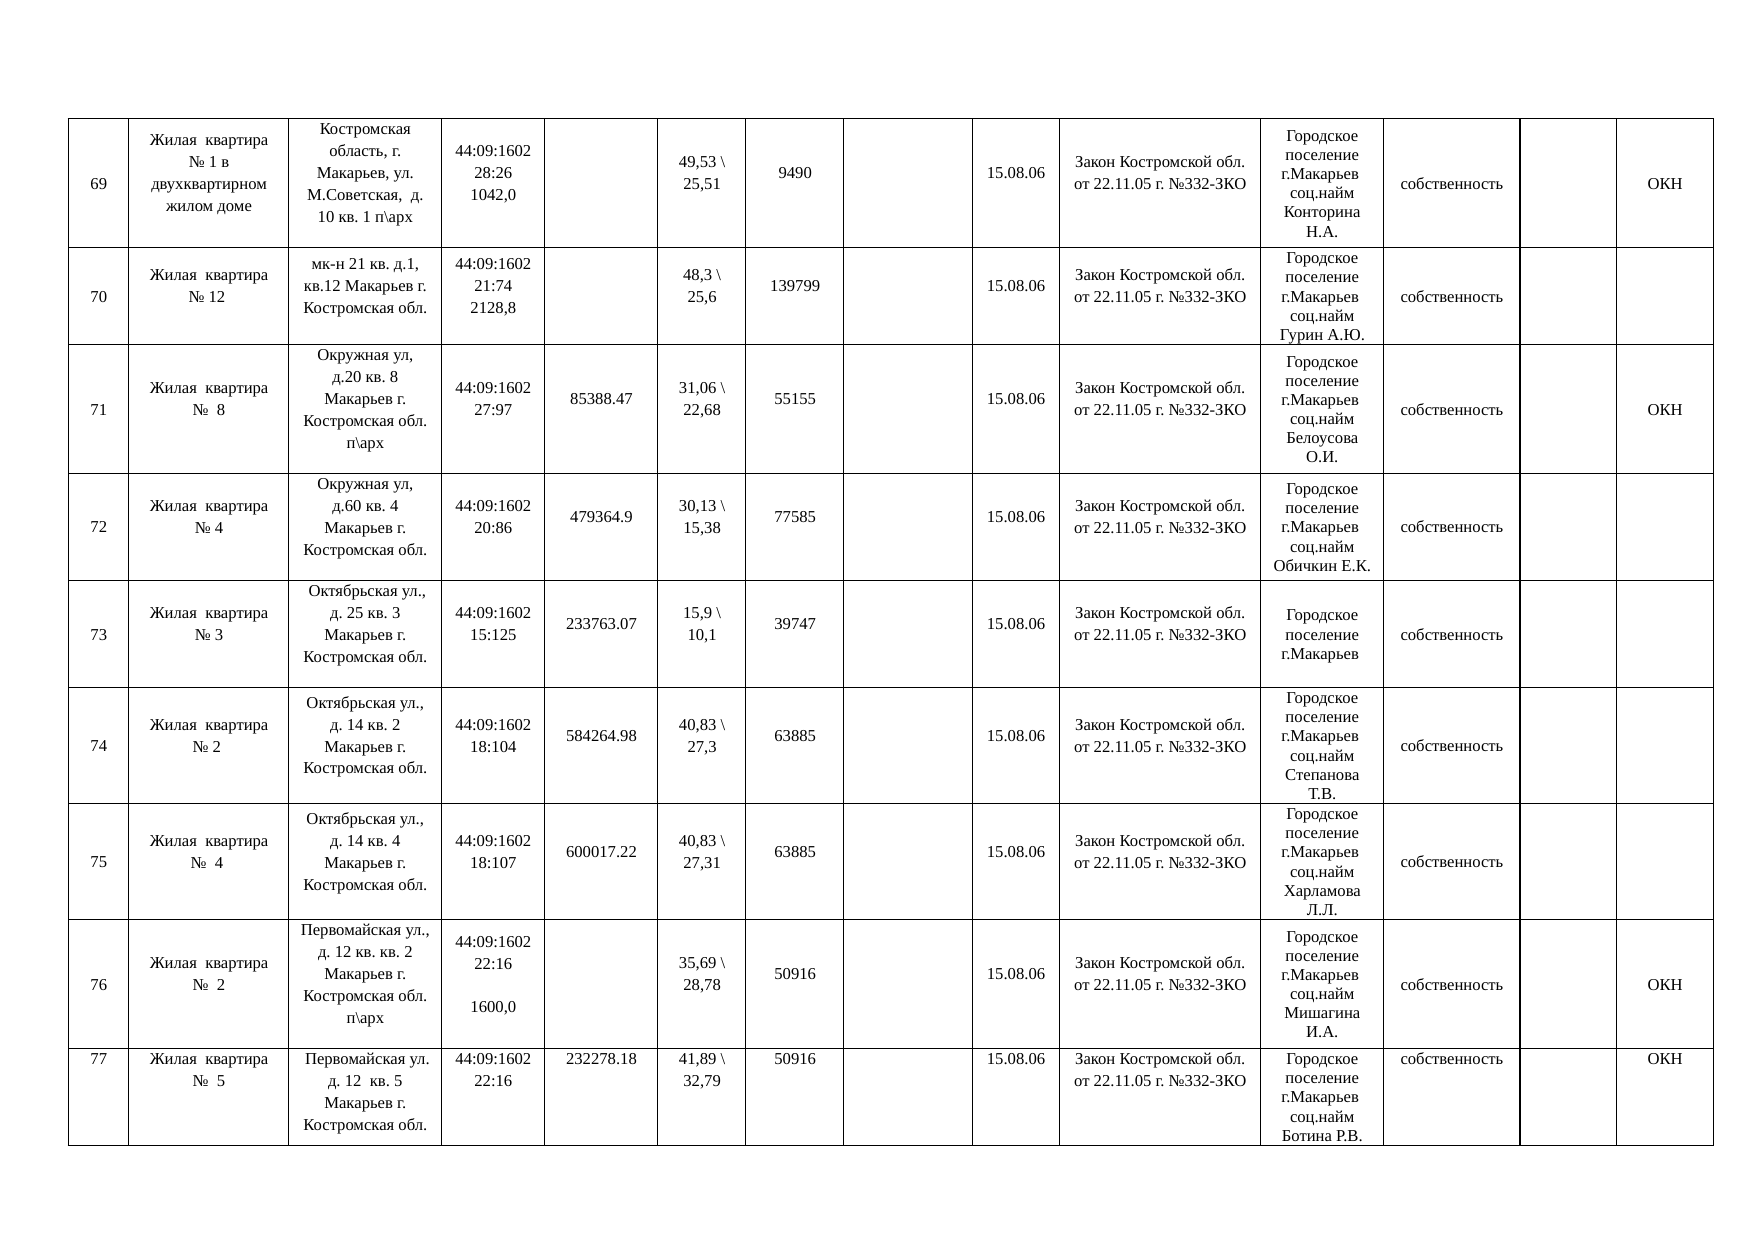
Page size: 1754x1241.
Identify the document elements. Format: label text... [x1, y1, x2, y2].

table_cell [545, 119, 657, 247]
table_cell Городское поселение г.Макарьев соц.найм Обичкин Е.К. [1261, 474, 1383, 580]
table_cell 15.08.06 [973, 345, 1059, 473]
table_cell ОКН [1617, 345, 1713, 473]
table_cell Городское поселение г.Макарьев соц.найм Мишагина И.А. [1261, 920, 1383, 1048]
table_cell Жилая квартира № 1 в двухквартирном жилом доме [129, 119, 288, 247]
table_cell ОКН [1617, 1049, 1713, 1145]
table_cell [844, 119, 972, 247]
table_cell Закон Костромской обл. от 22.11.05 г. №332-ЗКО [1060, 920, 1260, 1048]
table_cell 48,3 \25,6 [658, 248, 745, 344]
table_cell 40,83 \27,3 [658, 688, 745, 803]
table_cell 44:09:160228:26 1042,0 [442, 119, 544, 247]
table_cell 44:09:160227:97 [442, 345, 544, 473]
table_cell [844, 804, 972, 919]
table_cell 44:09:160220:86 [442, 474, 544, 580]
table_cell Жилая квартира № 8 [129, 345, 288, 473]
table_cell 584264,98 [545, 688, 657, 803]
table_cell [1521, 581, 1616, 687]
table_cell 49,53 \25,51 [658, 119, 745, 247]
table_cell 479364,9 [545, 474, 657, 580]
table_cell Октябрьская ул., д. 25 кв. 3 Макарьев г. Костромская обл. [289, 581, 441, 687]
table_cell [1617, 688, 1713, 803]
table_cell Городское поселение г.Макарьев соц.найм Гурин А.Ю. [1261, 248, 1383, 344]
table_cell собственность [1384, 345, 1519, 473]
table_cell Городское поселение г.Макарьев [1261, 581, 1383, 687]
table_cell Городское поселение г.Макарьев соц.найм Конторина Н.А. [1261, 119, 1383, 247]
table_cell собственность [1384, 1049, 1519, 1145]
table_cell 35,69 \28,78 [658, 920, 745, 1048]
table_cell Костромская область, г. Макарьев, ул. М.Советская, д. 10 кв. 1 п\арх [289, 119, 441, 247]
table_cell Окружная ул, д.20 кв. 8 Макарьев г. Костромская обл. п\арх [289, 345, 441, 473]
table_cell 15.08.06 [973, 581, 1059, 687]
table_cell 41,89 \32,79 [658, 1049, 745, 1145]
table_cell [844, 581, 972, 687]
table_cell Жилая квартира № 5 [129, 1049, 288, 1145]
table_cell [1521, 804, 1616, 919]
table_cell 50916 [746, 1049, 843, 1145]
table_cell [1521, 1049, 1616, 1145]
table_cell 77585 [746, 474, 843, 580]
table_cell 232278,18 [545, 1049, 657, 1145]
table_cell [1521, 345, 1616, 473]
table_cell ОКН [1617, 119, 1713, 247]
table_cell 44:09:160222:16 1600,0 [442, 920, 544, 1048]
table_cell 44:09:160218:107 [442, 804, 544, 919]
table_cell [1521, 688, 1616, 803]
table_cell 74 [69, 688, 128, 803]
table_cell мк-н 21 кв. д.1, кв.12 Макарьев г. Костромская обл. [289, 248, 441, 344]
table_cell 44:09:160215:125 [442, 581, 544, 687]
table_cell Первомайская ул., д. 12 кв. кв. 2 Макарьев г. Костромская обл. п\арх [289, 920, 441, 1048]
table_cell [844, 248, 972, 344]
table_cell ОКН [1617, 920, 1713, 1048]
table_cell 40,83 \27,31 [658, 804, 745, 919]
table_cell 9490 [746, 119, 843, 247]
table_cell 76 [69, 920, 128, 1048]
table_cell Жилая квартира № 3 [129, 581, 288, 687]
table_cell [844, 1049, 972, 1145]
table_cell [545, 920, 657, 1048]
table_cell Закон Костромской обл. от 22.11.05 г. №332-ЗКО [1060, 248, 1260, 344]
table_cell [844, 920, 972, 1048]
table_cell [1521, 119, 1616, 247]
table_cell 75 [69, 804, 128, 919]
table_cell собственность [1384, 688, 1519, 803]
table_cell [1617, 581, 1713, 687]
table_cell [545, 248, 657, 344]
table_cell Закон Костромской обл. от 22.11.05 г. №332-ЗКО [1060, 804, 1260, 919]
table_cell 50916 [746, 920, 843, 1048]
table_cell 30,13 \15,38 [658, 474, 745, 580]
table_cell [844, 345, 972, 473]
table_cell 63885 [746, 688, 843, 803]
table_cell 44:09:160221:74 2128,8 [442, 248, 544, 344]
table_cell Закон Костромской обл. от 22.11.05 г. №332-ЗКО [1060, 345, 1260, 473]
table_cell 69 [69, 119, 128, 247]
table_cell 15.08.06 [973, 1049, 1059, 1145]
table_cell Городское поселение г.Макарьев соц.найм Белоусова О.И. [1261, 345, 1383, 473]
table_cell 15.08.06 [973, 474, 1059, 580]
table_cell 85388,47 [545, 345, 657, 473]
table_cell 63885 [746, 804, 843, 919]
table_cell Закон Костромской обл. от 22.11.05 г. №332-ЗКО [1060, 688, 1260, 803]
table_cell [1521, 474, 1616, 580]
table_cell Закон Костромской обл. от 22.11.05 г. №332-ЗКО [1060, 1049, 1260, 1145]
table_cell 55155 [746, 345, 843, 473]
table_cell Жилая квартира № 2 [129, 920, 288, 1048]
table_cell Окружная ул, д.60 кв. 4 Макарьев г. Костромская обл. [289, 474, 441, 580]
table_cell [1617, 804, 1713, 919]
table_cell 71 [69, 345, 128, 473]
table_cell 139799 [746, 248, 843, 344]
table_cell 15.08.06 [973, 119, 1059, 247]
table_cell собственность [1384, 920, 1519, 1048]
table_cell 39747 [746, 581, 843, 687]
table_cell 70 [69, 248, 128, 344]
table_cell 600017,22 [545, 804, 657, 919]
table_cell Закон Костромской обл. от 22.11.05 г. №332-ЗКО [1060, 474, 1260, 580]
table_cell 73 [69, 581, 128, 687]
table_cell 15.08.06 [973, 920, 1059, 1048]
table_cell 15.08.06 [973, 688, 1059, 803]
table_cell 44:09:160222:16 [442, 1049, 544, 1145]
table_cell [1521, 248, 1616, 344]
table_cell Закон Костромской обл. от 22.11.05 г. №332-ЗКО [1060, 581, 1260, 687]
table_cell [1617, 248, 1713, 344]
table_cell 15.08.06 [973, 248, 1059, 344]
table_cell 72 [69, 474, 128, 580]
table_cell Городское поселение г.Макарьев соц.найм Степанова Т.В. [1261, 688, 1383, 803]
table_cell Жилая квартира № 2 [129, 688, 288, 803]
table_cell собственность [1384, 119, 1519, 247]
table_cell Октябрьская ул., д. 14 кв. 2 Макарьев г. Костромская обл. [289, 688, 441, 803]
table_cell собственность [1384, 804, 1519, 919]
table_cell 15,9 \10,1 [658, 581, 745, 687]
table_cell Городское поселение г.Макарьев соц.найм Ботина Р.В. [1261, 1049, 1383, 1145]
table_cell 31,06 \22,68 [658, 345, 745, 473]
table_cell 44:09:160218:104 [442, 688, 544, 803]
table_cell Жилая квартира № 4 [129, 804, 288, 919]
table_cell Первомайская ул. д. 12 кв. 5 Макарьев г. Костромская обл. [289, 1049, 441, 1145]
table_cell 233763,07 [545, 581, 657, 687]
table_cell [1521, 920, 1616, 1048]
table_cell Городское поселение г.Макарьев соц.найм Харламова Л.Л. [1261, 804, 1383, 919]
table_cell [1617, 474, 1713, 580]
table_cell [844, 688, 972, 803]
table_cell Жилая квартира № 12 [129, 248, 288, 344]
table_cell 15.08.06 [973, 804, 1059, 919]
table_cell [844, 474, 972, 580]
table_cell Жилая квартира № 4 [129, 474, 288, 580]
table_cell Октябрьская ул., д. 14 кв. 4 Макарьев г. Костромская обл. [289, 804, 441, 919]
table_cell Закон Костромской обл. от 22.11.05 г. №332-ЗКО [1060, 119, 1260, 247]
table_cell собственность [1384, 474, 1519, 580]
table_cell собственность [1384, 581, 1519, 687]
table_cell 77 [69, 1049, 128, 1145]
table_cell собственность [1384, 248, 1519, 344]
